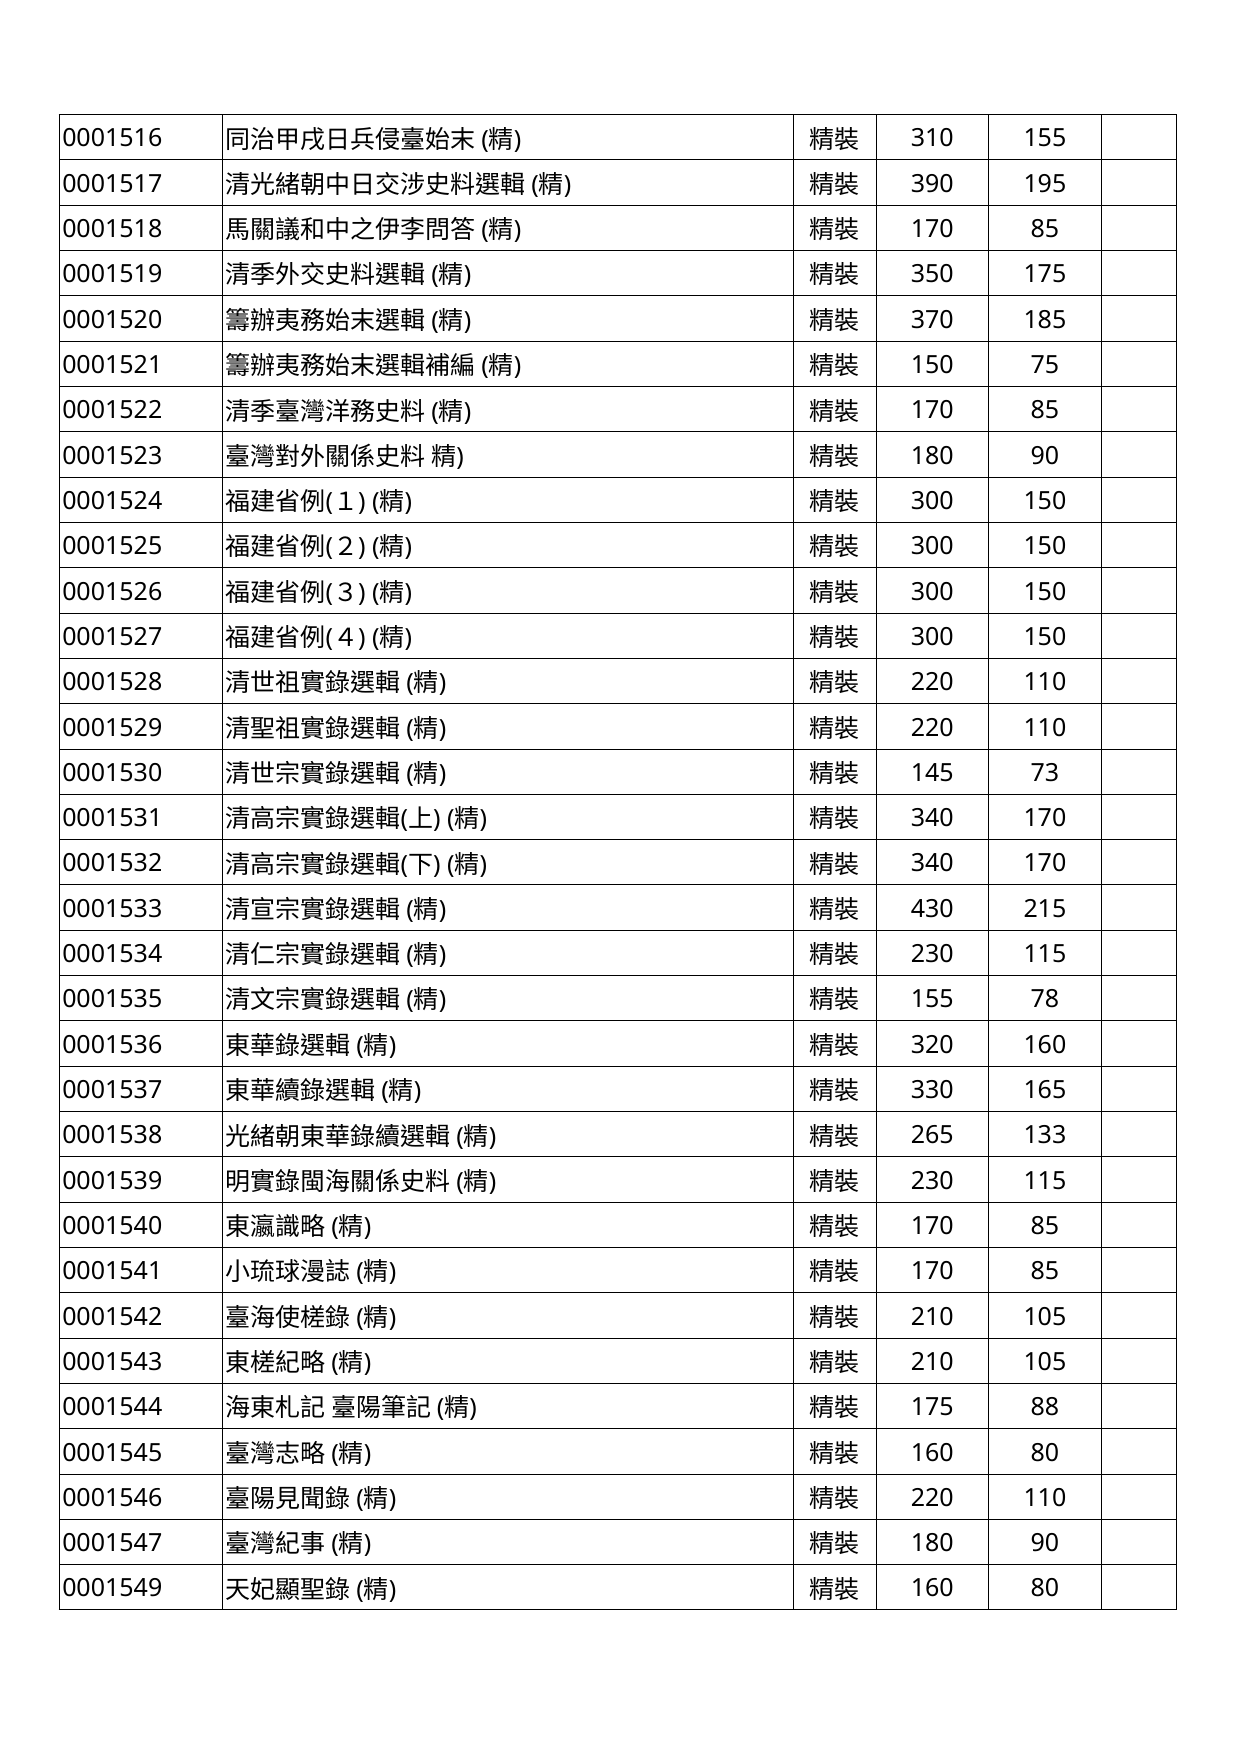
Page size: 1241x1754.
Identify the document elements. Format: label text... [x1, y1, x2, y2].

table_cell 精裝 [794, 1293, 876, 1337]
table_cell [1102, 704, 1176, 748]
table_cell 215 [989, 885, 1101, 930]
table_cell 籌辦夷務始末選輯 (精) [223, 296, 793, 341]
table_cell 福建省例(３) (精) [223, 568, 793, 612]
table_cell 臺灣志略 (精) [223, 1429, 793, 1473]
table_cell 340 [877, 840, 988, 884]
table_cell 300 [877, 568, 988, 612]
table_cell 110 [989, 659, 1101, 703]
table_cell 0001519 [60, 251, 222, 295]
table_cell [1102, 251, 1176, 295]
table_cell 清仁宗實錄選輯 (精) [223, 931, 793, 975]
table_cell 0001549 [60, 1565, 222, 1609]
table_cell 210 [877, 1293, 988, 1337]
table_cell 精裝 [794, 1475, 876, 1519]
table_cell 160 [877, 1565, 988, 1609]
table_cell 90 [989, 432, 1101, 477]
table_cell 精裝 [794, 387, 876, 431]
table_cell 145 [877, 750, 988, 794]
table_cell 85 [989, 387, 1101, 431]
table_cell 臺海使槎錄 (精) [223, 1293, 793, 1337]
table_cell 清聖祖實錄選輯 (精) [223, 704, 793, 748]
table_cell [1102, 478, 1176, 522]
table_cell 光緒朝東華錄續選輯 (精) [223, 1112, 793, 1156]
table_cell 精裝 [794, 342, 876, 386]
table_cell 精裝 [794, 1565, 876, 1609]
table_cell 320 [877, 1021, 988, 1066]
table_cell 85 [989, 1248, 1101, 1292]
table_cell 0001524 [60, 478, 222, 522]
table_cell 精裝 [794, 523, 876, 567]
table_cell 清宣宗實錄選輯 (精) [223, 885, 793, 930]
table_cell 0001529 [60, 704, 222, 748]
table_cell [1102, 840, 1176, 884]
table_cell 0001527 [60, 614, 222, 658]
table_cell 精裝 [794, 750, 876, 794]
table_cell [1102, 614, 1176, 658]
table_cell [1102, 1248, 1176, 1292]
table_cell 0001526 [60, 568, 222, 612]
table_cell [1102, 342, 1176, 386]
table_cell 370 [877, 296, 988, 341]
table_cell 150 [989, 523, 1101, 567]
table_cell 精裝 [794, 206, 876, 250]
table_cell 155 [989, 115, 1101, 159]
table_cell 150 [989, 478, 1101, 522]
table_cell 清世祖實錄選輯 (精) [223, 659, 793, 703]
table_cell 185 [989, 296, 1101, 341]
table_cell 同治甲戌日兵侵臺始末 (精) [223, 115, 793, 159]
table_cell 220 [877, 659, 988, 703]
table_cell 清世宗實錄選輯 (精) [223, 750, 793, 794]
table_cell 0001544 [60, 1384, 222, 1428]
table_cell 170 [877, 1248, 988, 1292]
table_cell 310 [877, 115, 988, 159]
table_cell 75 [989, 342, 1101, 386]
table_cell 精裝 [794, 1067, 876, 1111]
table_cell 福建省例(２) (精) [223, 523, 793, 567]
table_cell 0001532 [60, 840, 222, 884]
table_cell 精裝 [794, 1384, 876, 1428]
table_cell 220 [877, 704, 988, 748]
table_cell 0001521 [60, 342, 222, 386]
table_cell 0001547 [60, 1520, 222, 1564]
table_cell [1102, 568, 1176, 612]
table_cell 精裝 [794, 160, 876, 205]
table_cell 160 [877, 1429, 988, 1473]
table_cell 155 [877, 976, 988, 1020]
table_cell 東華續錄選輯 (精) [223, 1067, 793, 1111]
table_cell [1102, 1339, 1176, 1383]
table_cell 340 [877, 795, 988, 839]
table_cell 0001540 [60, 1203, 222, 1247]
table_cell 臺灣對外關係史料 精) [223, 432, 793, 477]
table_cell 臺陽見聞錄 (精) [223, 1475, 793, 1519]
table_cell 110 [989, 704, 1101, 748]
table_cell [1102, 1520, 1176, 1564]
table_cell 0001539 [60, 1157, 222, 1202]
table_cell 精裝 [794, 840, 876, 884]
table_cell 265 [877, 1112, 988, 1156]
table_cell 0001520 [60, 296, 222, 341]
table_cell 80 [989, 1429, 1101, 1473]
table_cell 115 [989, 1157, 1101, 1202]
table_cell 0001545 [60, 1429, 222, 1473]
table_cell 明實錄閩海關係史料 (精) [223, 1157, 793, 1202]
table_cell 精裝 [794, 251, 876, 295]
table_cell [1102, 115, 1176, 159]
table_cell [1102, 387, 1176, 431]
table_cell [1102, 1565, 1176, 1609]
table_cell [1102, 1112, 1176, 1156]
table_cell 0001528 [60, 659, 222, 703]
table_cell 0001533 [60, 885, 222, 930]
table_cell 清高宗實錄選輯(上) (精) [223, 795, 793, 839]
table_cell 0001516 [60, 115, 222, 159]
table_cell 230 [877, 1157, 988, 1202]
table_cell 海東札記 臺陽筆記 (精) [223, 1384, 793, 1428]
table_cell 160 [989, 1021, 1101, 1066]
table_cell [1102, 750, 1176, 794]
table_cell [1102, 1067, 1176, 1111]
table_cell 195 [989, 160, 1101, 205]
table_cell 170 [989, 840, 1101, 884]
table_cell 170 [877, 206, 988, 250]
table_cell 0001538 [60, 1112, 222, 1156]
table_cell 105 [989, 1293, 1101, 1337]
table_cell 150 [989, 614, 1101, 658]
table_cell 清光緒朝中日交涉史料選輯 (精) [223, 160, 793, 205]
table_cell 170 [877, 1203, 988, 1247]
table_cell 精裝 [794, 1429, 876, 1473]
table_cell [1102, 885, 1176, 930]
table_cell 0001531 [60, 795, 222, 839]
table_cell 精裝 [794, 931, 876, 975]
table_cell [1102, 296, 1176, 341]
table_cell [1102, 523, 1176, 567]
table_cell [1102, 1384, 1176, 1428]
table_cell 精裝 [794, 1021, 876, 1066]
table_cell 0001536 [60, 1021, 222, 1066]
table_cell 0001541 [60, 1248, 222, 1292]
table_cell 小琉球漫誌 (精) [223, 1248, 793, 1292]
table_cell [1102, 1293, 1176, 1337]
table_cell 300 [877, 478, 988, 522]
table_cell [1102, 1021, 1176, 1066]
table_cell [1102, 1475, 1176, 1519]
table_cell [1102, 976, 1176, 1020]
table_cell 0001517 [60, 160, 222, 205]
table_cell 175 [989, 251, 1101, 295]
table_cell 精裝 [794, 1203, 876, 1247]
table_cell 133 [989, 1112, 1101, 1156]
table_cell 0001523 [60, 432, 222, 477]
table_cell 馬關議和中之伊李問答 (精) [223, 206, 793, 250]
table_cell 330 [877, 1067, 988, 1111]
table_cell 80 [989, 1565, 1101, 1609]
table_cell 精裝 [794, 1520, 876, 1564]
table_cell 精裝 [794, 704, 876, 748]
table_cell 東華錄選輯 (精) [223, 1021, 793, 1066]
table_cell 105 [989, 1339, 1101, 1383]
table_cell 籌辦夷務始末選輯補編 (精) [223, 342, 793, 386]
table_cell 90 [989, 1520, 1101, 1564]
table_cell 110 [989, 1475, 1101, 1519]
table_cell 150 [877, 342, 988, 386]
table_cell 0001534 [60, 931, 222, 975]
table_cell [1102, 1203, 1176, 1247]
table_cell 78 [989, 976, 1101, 1020]
table_cell 180 [877, 1520, 988, 1564]
table_cell [1102, 795, 1176, 839]
table_cell [1102, 206, 1176, 250]
table_cell [1102, 659, 1176, 703]
table_cell 東瀛識略 (精) [223, 1203, 793, 1247]
table_cell 天妃顯聖錄 (精) [223, 1565, 793, 1609]
table_cell 85 [989, 206, 1101, 250]
table_cell 精裝 [794, 568, 876, 612]
table_cell 300 [877, 523, 988, 567]
table_cell 170 [877, 387, 988, 431]
table_cell 精裝 [794, 885, 876, 930]
table_cell 清高宗實錄選輯(下) (精) [223, 840, 793, 884]
table_cell 170 [989, 795, 1101, 839]
table_cell 220 [877, 1475, 988, 1519]
table_cell 臺灣紀事 (精) [223, 1520, 793, 1564]
table_cell 0001542 [60, 1293, 222, 1337]
table_cell 精裝 [794, 432, 876, 477]
table_cell 0001546 [60, 1475, 222, 1519]
table_cell 0001530 [60, 750, 222, 794]
table_cell 精裝 [794, 1248, 876, 1292]
table_cell 清季外交史料選輯 (精) [223, 251, 793, 295]
table_cell [1102, 1157, 1176, 1202]
table_cell 85 [989, 1203, 1101, 1247]
table_cell 精裝 [794, 1339, 876, 1383]
table_cell 精裝 [794, 478, 876, 522]
table_cell 350 [877, 251, 988, 295]
table_cell 300 [877, 614, 988, 658]
table_cell 精裝 [794, 296, 876, 341]
table_cell 230 [877, 931, 988, 975]
table_cell 0001535 [60, 976, 222, 1020]
table_cell 精裝 [794, 976, 876, 1020]
table_cell 0001537 [60, 1067, 222, 1111]
table_cell 150 [989, 568, 1101, 612]
table_cell 精裝 [794, 795, 876, 839]
table_cell 清季臺灣洋務史料 (精) [223, 387, 793, 431]
table_cell 精裝 [794, 115, 876, 159]
table_cell 180 [877, 432, 988, 477]
table_cell 165 [989, 1067, 1101, 1111]
table_cell 精裝 [794, 659, 876, 703]
table_cell 390 [877, 160, 988, 205]
table_cell [1102, 432, 1176, 477]
table_cell 0001543 [60, 1339, 222, 1383]
table_cell 73 [989, 750, 1101, 794]
table_cell 88 [989, 1384, 1101, 1428]
table_cell 東槎紀略 (精) [223, 1339, 793, 1383]
table_cell 精裝 [794, 1112, 876, 1156]
table_cell 115 [989, 931, 1101, 975]
table_cell 0001522 [60, 387, 222, 431]
table_cell 0001518 [60, 206, 222, 250]
table_cell 175 [877, 1384, 988, 1428]
table_cell 430 [877, 885, 988, 930]
table_cell 精裝 [794, 614, 876, 658]
table_cell 福建省例(４) (精) [223, 614, 793, 658]
table_cell 精裝 [794, 1157, 876, 1202]
table_cell 福建省例(１) (精) [223, 478, 793, 522]
table_cell 清文宗實錄選輯 (精) [223, 976, 793, 1020]
table_cell [1102, 160, 1176, 205]
table_cell [1102, 1429, 1176, 1473]
table_cell 210 [877, 1339, 988, 1383]
table_cell 0001525 [60, 523, 222, 567]
table_cell [1102, 931, 1176, 975]
